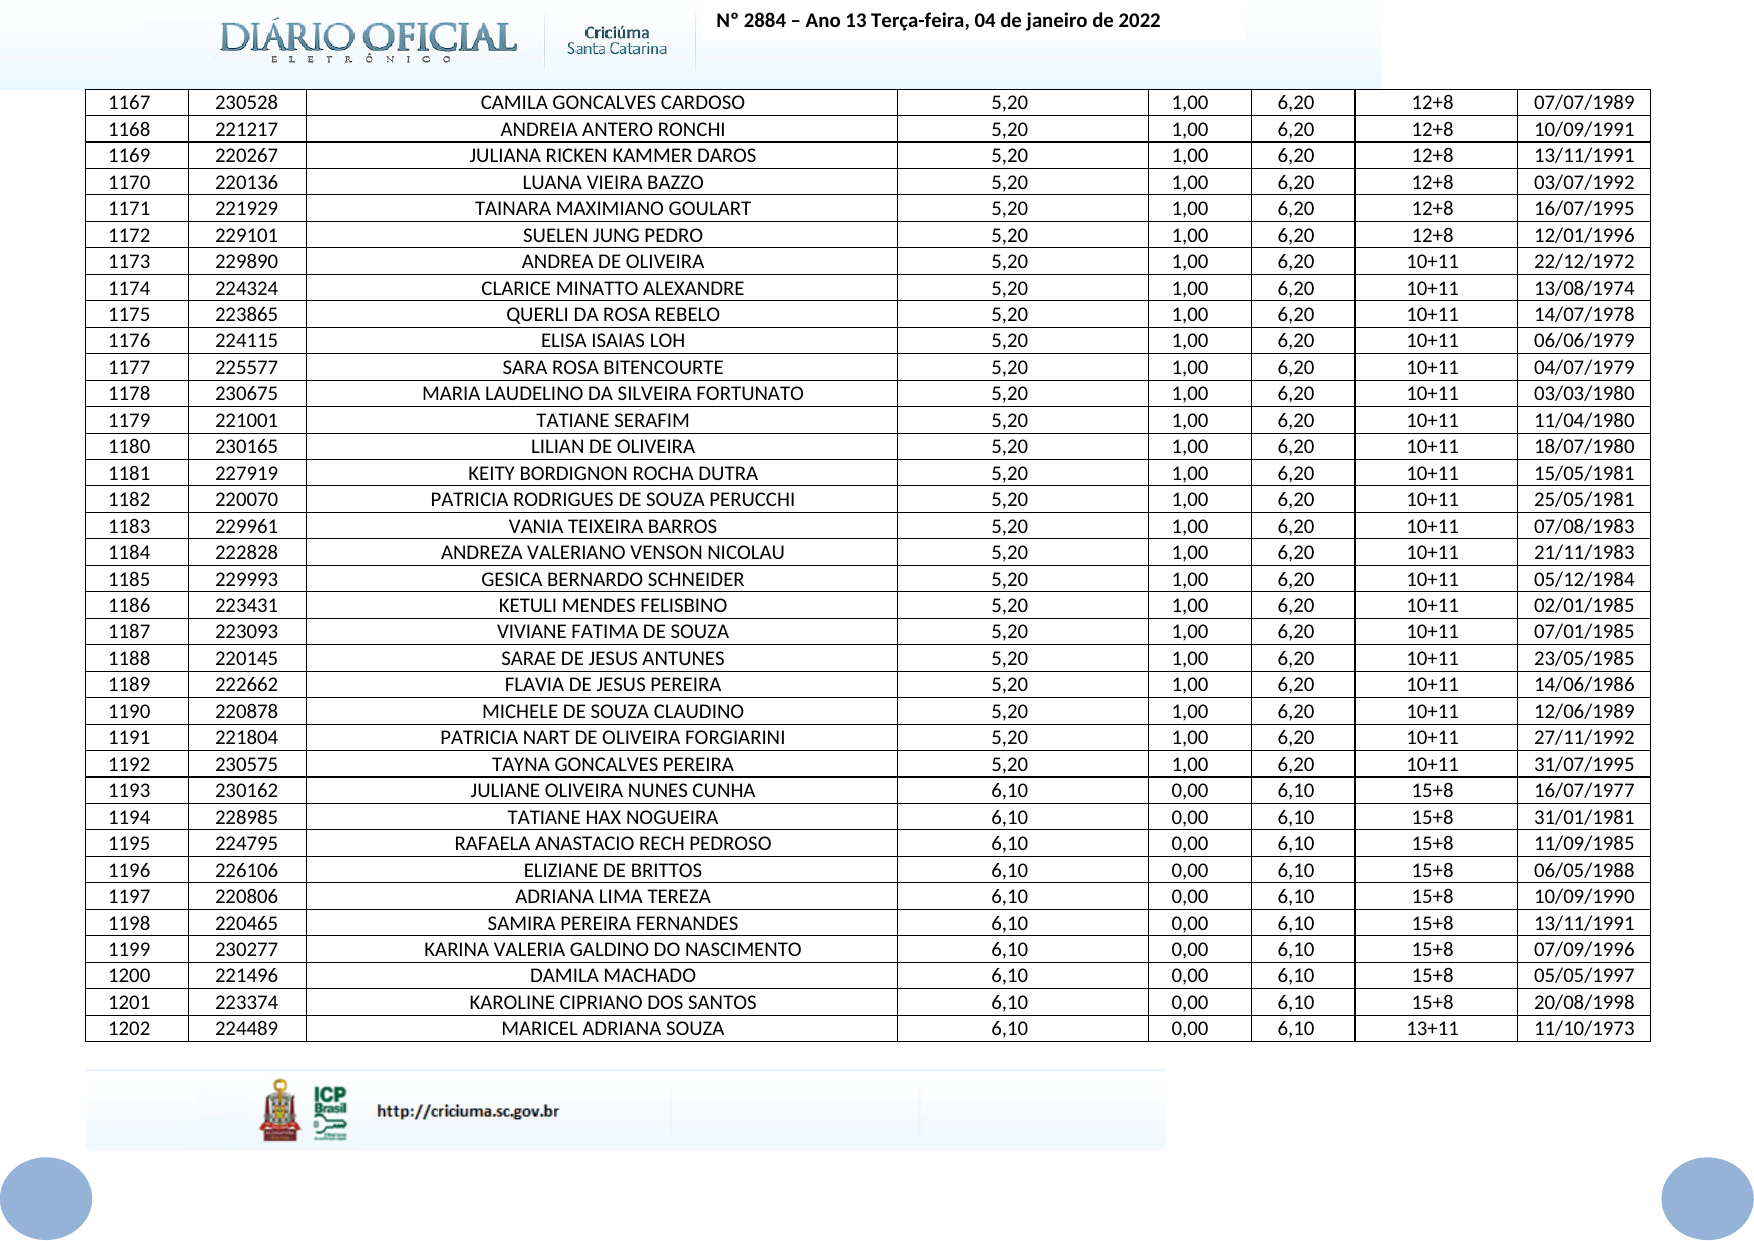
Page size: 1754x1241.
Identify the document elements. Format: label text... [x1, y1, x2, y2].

table_cell 12/01/1996 [1518, 222, 1650, 247]
table_cell 1198 [86, 910, 188, 935]
table_cell 03/03/1980 [1518, 381, 1650, 406]
table_cell 1190 [86, 698, 188, 723]
table_cell 1181 [86, 460, 188, 485]
table_cell 6,20 [1252, 354, 1354, 379]
table_cell 1,00 [1149, 434, 1251, 459]
table_cell 12+8 [1356, 90, 1517, 115]
table_cell SARA ROSA BITENCOURTE [307, 354, 897, 379]
table_cell 230575 [189, 751, 306, 776]
table_cell 1,00 [1149, 354, 1251, 379]
table_cell 5,20 [898, 354, 1148, 379]
table_cell 12+8 [1356, 222, 1517, 247]
table_cell 1182 [86, 486, 188, 512]
table_cell 6,20 [1252, 486, 1354, 512]
table_cell 5,20 [898, 460, 1148, 485]
table_cell 5,20 [898, 539, 1148, 565]
table_cell 1,00 [1149, 195, 1251, 221]
table_cell 5,20 [898, 725, 1148, 750]
table_cell 1187 [86, 619, 188, 644]
table_cell KARINA VALERIA GALDINO DO NASCIMENTO [307, 936, 897, 962]
table_cell LUANA VIEIRA BAZZO [307, 169, 897, 194]
table_cell 6,20 [1252, 645, 1354, 671]
table_cell 0,00 [1149, 830, 1251, 856]
table_cell 1,00 [1149, 407, 1251, 432]
table_cell SAMIRA PEREIRA FERNANDES [307, 910, 897, 935]
table_cell 1183 [86, 513, 188, 538]
table_cell MARICEL ADRIANA SOUZA [307, 1016, 897, 1041]
table_cell 6,20 [1252, 222, 1354, 247]
table_cell 10+11 [1356, 354, 1517, 379]
table_cell KEITY BORDIGNON ROCHA DUTRA [307, 460, 897, 485]
table_cell RAFAELA ANASTACIO RECH PEDROSO [307, 830, 897, 856]
table_cell 1192 [86, 751, 188, 776]
table_cell 1,00 [1149, 751, 1251, 776]
table_cell 15+8 [1356, 804, 1517, 829]
table_cell 10/09/1991 [1518, 116, 1650, 141]
table_cell 10+11 [1356, 407, 1517, 432]
table_cell 6,20 [1252, 301, 1354, 327]
table_cell 6,20 [1252, 672, 1354, 697]
table_cell 1,00 [1149, 698, 1251, 723]
table_cell JULIANE OLIVEIRA NUNES CUNHA [307, 778, 897, 803]
table_cell 10+11 [1356, 751, 1517, 776]
table_cell ADRIANA LIMA TEREZA [307, 883, 897, 909]
table_cell 20/08/1998 [1518, 989, 1650, 1014]
table_cell 12+8 [1356, 169, 1517, 194]
table_cell 1,00 [1149, 248, 1251, 274]
table_cell 10+11 [1356, 513, 1517, 538]
table_cell 6,20 [1252, 248, 1354, 274]
table_cell 6,10 [898, 804, 1148, 829]
table_cell 1167 [86, 90, 188, 115]
table_cell 15+8 [1356, 910, 1517, 935]
table_cell 6,10 [898, 1016, 1148, 1041]
table_cell 18/07/1980 [1518, 434, 1650, 459]
table_cell 16/07/1995 [1518, 195, 1650, 221]
table_cell ANDREA DE OLIVEIRA [307, 248, 897, 274]
table_cell 224324 [189, 275, 306, 300]
table_cell 6,10 [1252, 830, 1354, 856]
table_cell 04/07/1979 [1518, 354, 1650, 379]
table_cell 12+8 [1356, 116, 1517, 141]
table_cell 230277 [189, 936, 306, 962]
table_cell 5,20 [898, 328, 1148, 353]
table_cell 11/09/1985 [1518, 830, 1650, 856]
table_cell 1,00 [1149, 672, 1251, 697]
table_cell 1186 [86, 592, 188, 618]
table_cell ANDREZA VALERIANO VENSON NICOLAU [307, 539, 897, 565]
table_cell TAYNA GONCALVES PEREIRA [307, 751, 897, 776]
table_cell LILIAN DE OLIVEIRA [307, 434, 897, 459]
table_cell 07/07/1989 [1518, 90, 1650, 115]
table_cell 6,10 [1252, 963, 1354, 988]
table_cell 6,20 [1252, 592, 1354, 618]
table_cell 1,00 [1149, 645, 1251, 671]
table_cell CAMILA GONCALVES CARDOSO [307, 90, 897, 115]
table_cell 5,20 [898, 698, 1148, 723]
table_cell 6,20 [1252, 751, 1354, 776]
table_cell 1199 [86, 936, 188, 962]
table_cell 223374 [189, 989, 306, 1014]
table_cell 221001 [189, 407, 306, 432]
table_cell 10+11 [1356, 698, 1517, 723]
table_cell TATIANE HAX NOGUEIRA [307, 804, 897, 829]
table_cell 1,00 [1149, 513, 1251, 538]
table_cell SUELEN JUNG PEDRO [307, 222, 897, 247]
table_cell 1189 [86, 672, 188, 697]
table_cell 07/01/1985 [1518, 619, 1650, 644]
table_cell 230165 [189, 434, 306, 459]
table_cell 1,00 [1149, 116, 1251, 141]
table_cell 1180 [86, 434, 188, 459]
table_cell 5,20 [898, 486, 1148, 512]
table_cell 220145 [189, 645, 306, 671]
table_cell 1184 [86, 539, 188, 565]
table_cell 220465 [189, 910, 306, 935]
table_cell 5,20 [898, 248, 1148, 274]
table_cell 5,20 [898, 169, 1148, 194]
table_cell 220136 [189, 169, 306, 194]
table_cell 5,20 [898, 751, 1148, 776]
table_cell 1172 [86, 222, 188, 247]
table_cell 0,00 [1149, 936, 1251, 962]
table_cell 224795 [189, 830, 306, 856]
table_cell 220806 [189, 883, 306, 909]
table_cell 229890 [189, 248, 306, 274]
table_cell 1,00 [1149, 381, 1251, 406]
table_cell 6,10 [898, 910, 1148, 935]
table_cell 1200 [86, 963, 188, 988]
table_cell 6,10 [1252, 1016, 1354, 1041]
table_cell 230528 [189, 90, 306, 115]
table_cell 5,20 [898, 381, 1148, 406]
table_cell VIVIANE FATIMA DE SOUZA [307, 619, 897, 644]
table_cell 223431 [189, 592, 306, 618]
table_cell 0,00 [1149, 857, 1251, 882]
table_cell 1202 [86, 1016, 188, 1041]
table_cell 11/04/1980 [1518, 407, 1650, 432]
table_cell 6,10 [898, 830, 1148, 856]
table_cell 1193 [86, 778, 188, 803]
table_cell 1,00 [1149, 486, 1251, 512]
table_cell 1171 [86, 195, 188, 221]
table_cell VANIA TEIXEIRA BARROS [307, 513, 897, 538]
table_cell 223093 [189, 619, 306, 644]
table_cell 6,20 [1252, 169, 1354, 194]
table_cell 13/11/1991 [1518, 143, 1650, 168]
table_cell 6,20 [1252, 116, 1354, 141]
table_cell 6,10 [898, 989, 1148, 1014]
table_cell 25/05/1981 [1518, 486, 1650, 512]
table_cell 15+8 [1356, 963, 1517, 988]
table_cell 05/05/1997 [1518, 963, 1650, 988]
table_cell 5,20 [898, 407, 1148, 432]
table_cell 1174 [86, 275, 188, 300]
table_cell 1188 [86, 645, 188, 671]
table_cell ANDREIA ANTERO RONCHI [307, 116, 897, 141]
table_cell 6,20 [1252, 566, 1354, 591]
table_cell 6,20 [1252, 698, 1354, 723]
table_cell 11/10/1973 [1518, 1016, 1650, 1041]
table_cell GESICA BERNARDO SCHNEIDER [307, 566, 897, 591]
table_cell 229993 [189, 566, 306, 591]
table_cell 13+11 [1356, 1016, 1517, 1041]
table_cell 5,20 [898, 645, 1148, 671]
table_cell 1,00 [1149, 275, 1251, 300]
table_cell 10+11 [1356, 619, 1517, 644]
table_cell PATRICIA NART DE OLIVEIRA FORGIARINI [307, 725, 897, 750]
table_cell 1,00 [1149, 539, 1251, 565]
table_cell 1,00 [1149, 143, 1251, 168]
table_cell 6,10 [898, 963, 1148, 988]
table_cell 10+11 [1356, 566, 1517, 591]
table_cell 6,20 [1252, 381, 1354, 406]
table_cell 07/08/1983 [1518, 513, 1650, 538]
table_cell 224489 [189, 1016, 306, 1041]
table_cell 5,20 [898, 116, 1148, 141]
table_cell 220878 [189, 698, 306, 723]
table_cell 1185 [86, 566, 188, 591]
table_cell 1178 [86, 381, 188, 406]
table_cell 5,20 [898, 566, 1148, 591]
table_cell 6,20 [1252, 90, 1354, 115]
table_cell 221804 [189, 725, 306, 750]
table_cell 1,00 [1149, 592, 1251, 618]
table_cell 222828 [189, 539, 306, 565]
table_cell 10+11 [1356, 672, 1517, 697]
table_cell 6,20 [1252, 275, 1354, 300]
table_cell 31/01/1981 [1518, 804, 1650, 829]
table_cell 1168 [86, 116, 188, 141]
table_cell 1,00 [1149, 725, 1251, 750]
table_cell 1175 [86, 301, 188, 327]
table_cell 230675 [189, 381, 306, 406]
table_cell 15+8 [1356, 778, 1517, 803]
table_cell 06/05/1988 [1518, 857, 1650, 882]
table_cell 1,00 [1149, 460, 1251, 485]
table_cell 6,20 [1252, 195, 1354, 221]
table_cell 10+11 [1356, 725, 1517, 750]
table_cell 225577 [189, 354, 306, 379]
table_cell 5,20 [898, 434, 1148, 459]
table_cell 6,10 [1252, 989, 1354, 1014]
table_cell 6,10 [898, 936, 1148, 962]
table_cell 15+8 [1356, 989, 1517, 1014]
table_cell 13/11/1991 [1518, 910, 1650, 935]
table_cell 228985 [189, 804, 306, 829]
table_cell 6,10 [1252, 936, 1354, 962]
table_cell 6,20 [1252, 725, 1354, 750]
table_cell 0,00 [1149, 804, 1251, 829]
table_cell 0,00 [1149, 883, 1251, 909]
table_cell 6,10 [1252, 804, 1354, 829]
table_cell 1170 [86, 169, 188, 194]
table_cell 5,20 [898, 222, 1148, 247]
table_cell 10+11 [1356, 301, 1517, 327]
table_cell MARIA LAUDELINO DA SILVEIRA FORTUNATO [307, 381, 897, 406]
table_cell 10+11 [1356, 645, 1517, 671]
table_cell 10+11 [1356, 381, 1517, 406]
table_cell 10+11 [1356, 486, 1517, 512]
table_cell 6,20 [1252, 407, 1354, 432]
table_cell 6,10 [898, 883, 1148, 909]
table_cell 6,10 [1252, 778, 1354, 803]
table_cell 1,00 [1149, 222, 1251, 247]
table_cell 6,10 [898, 857, 1148, 882]
table_cell 1177 [86, 354, 188, 379]
table_cell 1201 [86, 989, 188, 1014]
table_cell 221496 [189, 963, 306, 988]
table_cell 10+11 [1356, 592, 1517, 618]
table_cell 1,00 [1149, 619, 1251, 644]
table_cell 27/11/1992 [1518, 725, 1650, 750]
table_cell 1194 [86, 804, 188, 829]
table_cell JULIANA RICKEN KAMMER DAROS [307, 143, 897, 168]
table_cell 229101 [189, 222, 306, 247]
table_cell 23/05/1985 [1518, 645, 1650, 671]
table_cell 6,20 [1252, 539, 1354, 565]
table_cell 5,20 [898, 275, 1148, 300]
table_cell 0,00 [1149, 1016, 1251, 1041]
table_cell DAMILA MACHADO [307, 963, 897, 988]
table_cell 16/07/1977 [1518, 778, 1650, 803]
table_cell 1197 [86, 883, 188, 909]
table_cell 220070 [189, 486, 306, 512]
table_cell 15/05/1981 [1518, 460, 1650, 485]
table_cell KAROLINE CIPRIANO DOS SANTOS [307, 989, 897, 1014]
table_cell 02/01/1985 [1518, 592, 1650, 618]
table_cell 14/06/1986 [1518, 672, 1650, 697]
table_cell 6,10 [1252, 883, 1354, 909]
table_cell 221929 [189, 195, 306, 221]
table_cell 05/12/1984 [1518, 566, 1650, 591]
table_cell 5,20 [898, 619, 1148, 644]
table_cell 5,20 [898, 301, 1148, 327]
table_cell 5,20 [898, 592, 1148, 618]
table_cell 15+8 [1356, 883, 1517, 909]
table_cell 0,00 [1149, 989, 1251, 1014]
table_cell 0,00 [1149, 910, 1251, 935]
table_cell 0,00 [1149, 778, 1251, 803]
table_cell 6,20 [1252, 619, 1354, 644]
table_cell 1195 [86, 830, 188, 856]
table_cell 6,20 [1252, 434, 1354, 459]
table_cell 1169 [86, 143, 188, 168]
table_cell 230162 [189, 778, 306, 803]
table_cell ELISA ISAIAS LOH [307, 328, 897, 353]
table_cell 5,20 [898, 195, 1148, 221]
table_cell 0,00 [1149, 963, 1251, 988]
table_cell FLAVIA DE JESUS PEREIRA [307, 672, 897, 697]
table_cell 10+11 [1356, 328, 1517, 353]
table_cell 5,20 [898, 90, 1148, 115]
table_cell 1179 [86, 407, 188, 432]
table_cell 1176 [86, 328, 188, 353]
table_cell 6,20 [1252, 143, 1354, 168]
table_cell 31/07/1995 [1518, 751, 1650, 776]
table_cell 15+8 [1356, 857, 1517, 882]
table_cell 6,20 [1252, 513, 1354, 538]
table_cell 223865 [189, 301, 306, 327]
table_cell 12+8 [1356, 195, 1517, 221]
table_cell 6,10 [1252, 910, 1354, 935]
table_cell 1,00 [1149, 566, 1251, 591]
table_cell 221217 [189, 116, 306, 141]
table_cell 6,10 [898, 778, 1148, 803]
table_cell MICHELE DE SOUZA CLAUDINO [307, 698, 897, 723]
table_cell 6,10 [1252, 857, 1354, 882]
table_cell 1173 [86, 248, 188, 274]
table_cell 224115 [189, 328, 306, 353]
table_cell 5,20 [898, 143, 1148, 168]
table_cell 12/06/1989 [1518, 698, 1650, 723]
table_cell 1,00 [1149, 328, 1251, 353]
table_cell SARAE DE JESUS ANTUNES [307, 645, 897, 671]
table_cell 15+8 [1356, 830, 1517, 856]
table_cell 5,20 [898, 672, 1148, 697]
table_cell 21/11/1983 [1518, 539, 1650, 565]
table_cell 6,20 [1252, 328, 1354, 353]
table_cell 229961 [189, 513, 306, 538]
table_cell ELIZIANE DE BRITTOS [307, 857, 897, 882]
table_cell 07/09/1996 [1518, 936, 1650, 962]
table_cell 1196 [86, 857, 188, 882]
table_cell 1,00 [1149, 169, 1251, 194]
table_cell 222662 [189, 672, 306, 697]
table_cell TAINARA MAXIMIANO GOULART [307, 195, 897, 221]
table_cell PATRICIA RODRIGUES DE SOUZA PERUCCHI [307, 486, 897, 512]
table_cell 1191 [86, 725, 188, 750]
table_cell 10/09/1990 [1518, 883, 1650, 909]
table_cell 10+11 [1356, 275, 1517, 300]
table_cell QUERLI DA ROSA REBELO [307, 301, 897, 327]
table_cell 10+11 [1356, 434, 1517, 459]
table_cell 5,20 [898, 513, 1148, 538]
table_cell 22/12/1972 [1518, 248, 1650, 274]
table_cell 06/06/1979 [1518, 328, 1650, 353]
table_cell TATIANE SERAFIM [307, 407, 897, 432]
table_cell KETULI MENDES FELISBINO [307, 592, 897, 618]
table_cell 03/07/1992 [1518, 169, 1650, 194]
table_cell CLARICE MINATTO ALEXANDRE [307, 275, 897, 300]
table_cell 10+11 [1356, 460, 1517, 485]
table_cell 10+11 [1356, 539, 1517, 565]
table_cell 226106 [189, 857, 306, 882]
table_cell 1,00 [1149, 90, 1251, 115]
table_cell 14/07/1978 [1518, 301, 1650, 327]
table_cell 1,00 [1149, 301, 1251, 327]
table_cell 220267 [189, 143, 306, 168]
table_cell 10+11 [1356, 248, 1517, 274]
table_cell 6,20 [1252, 460, 1354, 485]
table_cell 12+8 [1356, 143, 1517, 168]
table_cell 13/08/1974 [1518, 275, 1650, 300]
table_cell 227919 [189, 460, 306, 485]
table_cell 15+8 [1356, 936, 1517, 962]
